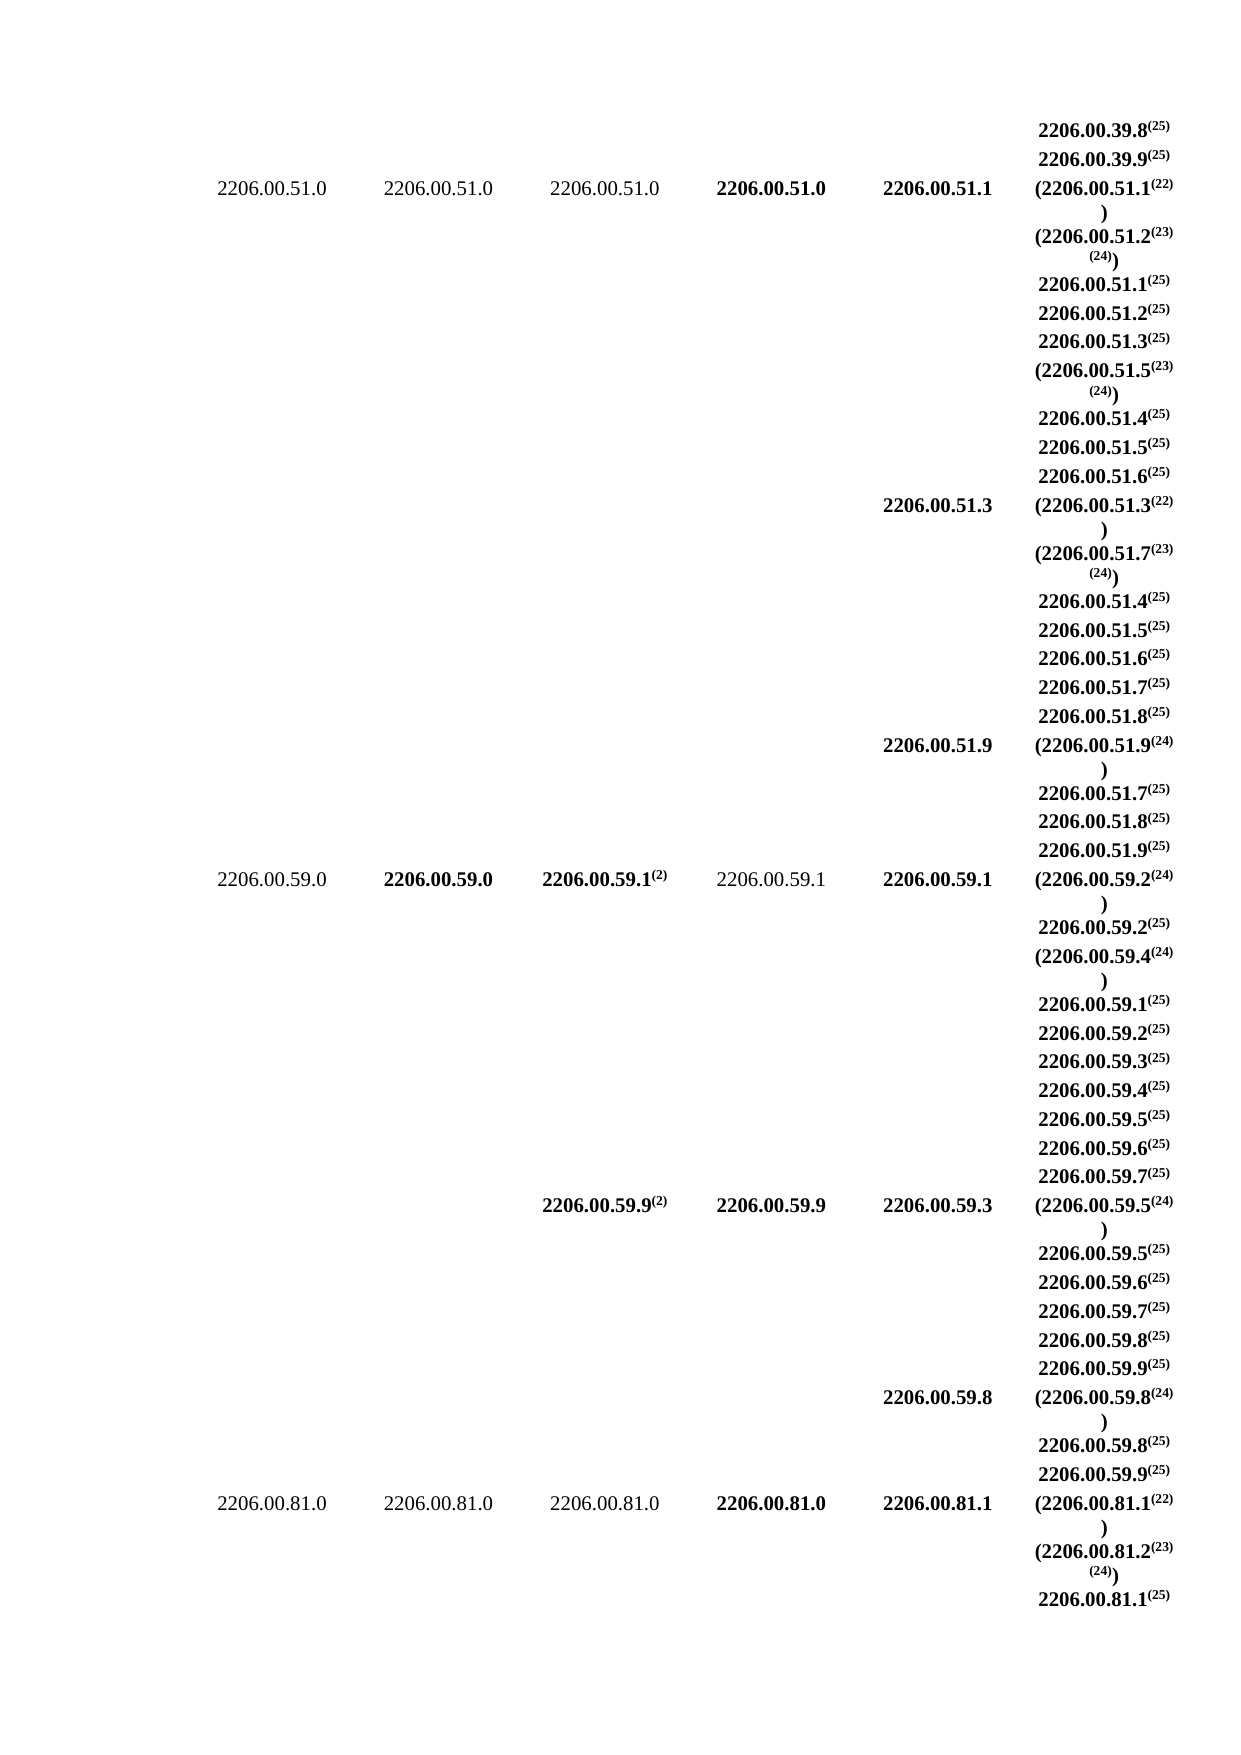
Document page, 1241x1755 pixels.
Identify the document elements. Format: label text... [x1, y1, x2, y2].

table_cell 2206.00.59.7(25) [1021, 1164, 1187, 1193]
table_cell [355, 1049, 521, 1078]
table_cell [854, 329, 1021, 358]
table_cell [521, 147, 688, 176]
table_cell [854, 704, 1021, 732]
table_cell [189, 1107, 355, 1136]
table_cell [521, 1241, 688, 1270]
table_cell 2206.00.59.9(2) [521, 1193, 688, 1241]
table_cell [521, 1136, 688, 1164]
table_cell [688, 118, 854, 147]
table_cell 2206.00.51.5(25) [1021, 435, 1187, 464]
table_cell (2206.00.59.2(24)) [1021, 867, 1187, 915]
table_cell 2206.00.81.0 [189, 1491, 355, 1539]
table_cell [189, 272, 355, 301]
table_cell [688, 493, 854, 541]
table_cell [521, 1021, 688, 1049]
table_cell [521, 493, 688, 541]
table_cell [355, 1385, 521, 1433]
table_cell 2206.00.59.1 [688, 867, 854, 915]
table_cell [521, 1356, 688, 1385]
table_cell [189, 944, 355, 992]
table_cell [688, 733, 854, 781]
table_cell [854, 915, 1021, 944]
table_cell [521, 1587, 688, 1616]
table_cell [1187, 1539, 1240, 1587]
table_cell [189, 838, 355, 867]
table_cell 2206.00.51.0 [688, 176, 854, 224]
table_cell [189, 493, 355, 541]
table_cell (2206.00.51.1(22)) [1021, 176, 1187, 224]
table_cell [355, 781, 521, 809]
table_cell [854, 1356, 1021, 1385]
table_cell [521, 992, 688, 1021]
table_cell 2206.00.51.2(25) [1021, 301, 1187, 329]
table_cell [355, 358, 521, 406]
table_cell [1187, 992, 1240, 1021]
table_cell [854, 1078, 1021, 1107]
table_cell [854, 781, 1021, 809]
table_cell (2206.00.51.5(23)(24)) [1021, 358, 1187, 406]
table_cell [854, 1021, 1021, 1049]
table_cell [189, 618, 355, 646]
table_cell [355, 224, 521, 272]
table_cell [688, 1587, 854, 1616]
table_cell [355, 1270, 521, 1299]
table_cell [521, 1270, 688, 1299]
table_cell [189, 301, 355, 329]
table_cell [189, 1241, 355, 1270]
table_cell [688, 435, 854, 464]
table_cell [1187, 1356, 1240, 1385]
table_cell [355, 1107, 521, 1136]
table_cell [355, 435, 521, 464]
table_cell 2206.00.59.0 [355, 867, 521, 915]
table_cell [521, 618, 688, 646]
table_cell [854, 589, 1021, 617]
table_cell [1187, 1136, 1240, 1164]
table_cell (2206.00.81.1(22)) [1021, 1491, 1187, 1539]
table_cell [521, 541, 688, 589]
table_cell [521, 1539, 688, 1587]
table_cell [688, 1433, 854, 1462]
table_cell [189, 1078, 355, 1107]
table_cell 2206.00.51.0 [189, 176, 355, 224]
table_cell [189, 1136, 355, 1164]
table_cell [189, 1164, 355, 1193]
table_cell [521, 589, 688, 617]
table_cell [189, 1299, 355, 1327]
table_cell [355, 1021, 521, 1049]
table_cell [854, 1328, 1021, 1356]
table_cell [688, 809, 854, 838]
table_cell [1187, 1049, 1240, 1078]
table_cell 2206.00.59.5(25) [1021, 1107, 1187, 1136]
table_cell [688, 704, 854, 732]
table_cell 2206.00.59.8(25) [1021, 1328, 1187, 1356]
table_cell [521, 272, 688, 301]
table_cell [521, 464, 688, 492]
table_cell [688, 618, 854, 646]
table_cell [688, 1299, 854, 1327]
table_cell [1187, 272, 1240, 301]
table_cell [854, 272, 1021, 301]
table_cell [355, 1299, 521, 1327]
table_cell 2206.00.51.4(25) [1021, 406, 1187, 435]
table_cell [854, 541, 1021, 589]
table_cell 2206.00.39.9(25) [1021, 147, 1187, 176]
table_cell [688, 646, 854, 675]
table_cell [355, 838, 521, 867]
table_cell 2206.00.51.3(25) [1021, 329, 1187, 358]
table_cell [688, 675, 854, 704]
table_cell [1187, 1241, 1240, 1270]
table_cell [854, 838, 1021, 867]
table_cell [688, 1385, 854, 1433]
table_cell 2206.00.81.1(25) [1021, 1587, 1187, 1616]
table_cell [854, 224, 1021, 272]
table_cell [521, 809, 688, 838]
table_cell [355, 809, 521, 838]
table_cell 2206.00.51.4(25) [1021, 589, 1187, 617]
table_cell [189, 589, 355, 617]
table_cell 2206.00.51.6(25) [1021, 464, 1187, 492]
table_cell [521, 329, 688, 358]
table_cell [355, 646, 521, 675]
table_cell [189, 1587, 355, 1616]
table_cell 2206.00.51.1 [854, 176, 1021, 224]
table_cell [854, 1587, 1021, 1616]
table_cell 2206.00.59.8 [854, 1385, 1021, 1433]
table_cell [521, 1385, 688, 1433]
table_cell [688, 1356, 854, 1385]
table_cell [189, 704, 355, 732]
table_cell 2206.00.59.1(25) [1021, 992, 1187, 1021]
table_cell [355, 493, 521, 541]
table_cell [521, 704, 688, 732]
table_cell [854, 1164, 1021, 1193]
table_cell [521, 224, 688, 272]
table_cell [1187, 224, 1240, 272]
table_cell [688, 1107, 854, 1136]
table_cell [1187, 118, 1240, 147]
table_cell [854, 1433, 1021, 1462]
table_cell [189, 1385, 355, 1433]
table_cell [521, 1107, 688, 1136]
table_cell [688, 329, 854, 358]
table_cell [688, 464, 854, 492]
table_cell [688, 358, 854, 406]
table_cell 2206.00.39.8(25) [1021, 118, 1187, 147]
table_cell [854, 1539, 1021, 1587]
table_cell 2206.00.59.7(25) [1021, 1299, 1187, 1327]
table_cell 2206.00.59.2(25) [1021, 1021, 1187, 1049]
table_cell [355, 1356, 521, 1385]
table_cell [521, 1299, 688, 1327]
table_cell [1187, 301, 1240, 329]
table_cell 2206.00.51.1(25) [1021, 272, 1187, 301]
table_cell [1187, 464, 1240, 492]
table_cell [521, 1049, 688, 1078]
table_cell 2206.00.59.9(25) [1021, 1356, 1187, 1385]
table_cell [1187, 1491, 1240, 1539]
table_cell [854, 992, 1021, 1021]
table_cell 2206.00.59.6(25) [1021, 1136, 1187, 1164]
table_cell [355, 1193, 521, 1241]
table_cell 2206.00.59.2(25) [1021, 915, 1187, 944]
table_cell [355, 675, 521, 704]
table_cell [189, 406, 355, 435]
table_cell [355, 1241, 521, 1270]
table_cell [1187, 147, 1240, 176]
table_cell 2206.00.59.9(25) [1021, 1462, 1187, 1491]
table_cell [521, 406, 688, 435]
table_cell 2206.00.51.9(25) [1021, 838, 1187, 867]
table_cell [1187, 1164, 1240, 1193]
table_cell [1187, 1193, 1240, 1241]
table_cell [854, 1107, 1021, 1136]
table_cell [1187, 1587, 1240, 1616]
table_cell [688, 1078, 854, 1107]
table_cell [189, 329, 355, 358]
table_cell [521, 1164, 688, 1193]
table_cell [854, 435, 1021, 464]
table_cell [355, 272, 521, 301]
table_cell [688, 1328, 854, 1356]
table_cell [355, 329, 521, 358]
table_cell [521, 1078, 688, 1107]
table_cell [688, 915, 854, 944]
table_cell [854, 618, 1021, 646]
table_cell [355, 1433, 521, 1462]
table_cell [355, 1539, 521, 1587]
table_cell [1187, 1270, 1240, 1299]
table_cell 2206.00.51.7(25) [1021, 675, 1187, 704]
table_cell [355, 301, 521, 329]
table_cell 2206.00.59.3 [854, 1193, 1021, 1241]
table_cell [189, 1049, 355, 1078]
table_cell [521, 1462, 688, 1491]
table_cell [189, 358, 355, 406]
table_cell [189, 464, 355, 492]
table_cell [688, 272, 854, 301]
table_cell [688, 301, 854, 329]
table_cell [189, 118, 355, 147]
table_cell [854, 301, 1021, 329]
table_cell 2206.00.81.0 [521, 1491, 688, 1539]
table_cell [854, 1136, 1021, 1164]
table_cell [688, 1164, 854, 1193]
table_cell [1187, 781, 1240, 809]
table_cell 2206.00.81.0 [688, 1491, 854, 1539]
table_cell [1187, 1299, 1240, 1327]
table_cell [854, 1241, 1021, 1270]
table_cell [854, 406, 1021, 435]
table_cell [1187, 493, 1240, 541]
table_cell 2206.00.59.9 [688, 1193, 854, 1241]
table_cell [355, 589, 521, 617]
table_cell [688, 838, 854, 867]
table_cell [688, 589, 854, 617]
table_cell 2206.00.59.5(25) [1021, 1241, 1187, 1270]
table_cell [854, 358, 1021, 406]
table_cell 2206.00.59.3(25) [1021, 1049, 1187, 1078]
table_cell [854, 147, 1021, 176]
table_cell [1187, 646, 1240, 675]
table_cell [854, 1299, 1021, 1327]
table_cell [189, 1328, 355, 1356]
table_cell [355, 1136, 521, 1164]
table_cell [1187, 329, 1240, 358]
table_cell [355, 1164, 521, 1193]
table_cell 2206.00.51.8(25) [1021, 704, 1187, 732]
table_cell 2206.00.51.9 [854, 733, 1021, 781]
table_cell [1187, 1433, 1240, 1462]
table_cell 2206.00.81.0 [355, 1491, 521, 1539]
table_cell [1187, 176, 1240, 224]
table_cell [355, 1078, 521, 1107]
table_cell 2206.00.59.1 [854, 867, 1021, 915]
table_cell 2206.00.51.0 [355, 176, 521, 224]
table_cell 2206.00.51.6(25) [1021, 646, 1187, 675]
table_cell [1187, 704, 1240, 732]
table_cell [521, 435, 688, 464]
table_cell [355, 733, 521, 781]
table_cell [189, 675, 355, 704]
table_cell [189, 1356, 355, 1385]
table_cell [355, 1587, 521, 1616]
table_cell [1187, 1107, 1240, 1136]
table_cell [1187, 618, 1240, 646]
table_cell [1187, 1021, 1240, 1049]
table_cell [521, 915, 688, 944]
table_cell [854, 944, 1021, 992]
table_cell 2206.00.51.5(25) [1021, 618, 1187, 646]
table_cell [355, 1328, 521, 1356]
table_cell 2206.00.51.0 [521, 176, 688, 224]
table_cell [1187, 358, 1240, 406]
table_cell [189, 733, 355, 781]
table_cell [854, 1462, 1021, 1491]
table_cell [1187, 1328, 1240, 1356]
table_cell [189, 147, 355, 176]
table_cell [1187, 406, 1240, 435]
table_cell [688, 541, 854, 589]
table_cell [521, 675, 688, 704]
table_cell [688, 406, 854, 435]
table_cell (2206.00.59.5(24)) [1021, 1193, 1187, 1241]
table_cell [1187, 733, 1240, 781]
table_cell (2206.00.51.3(22)) [1021, 493, 1187, 541]
table_cell [688, 1462, 854, 1491]
table_cell [521, 358, 688, 406]
table_cell 2206.00.59.6(25) [1021, 1270, 1187, 1299]
table_cell (2206.00.59.8(24)) [1021, 1385, 1187, 1433]
table_cell [854, 646, 1021, 675]
table_cell [1187, 809, 1240, 838]
table_cell (2206.00.81.2(23)(24)) [1021, 1539, 1187, 1587]
table_cell [189, 781, 355, 809]
table_cell [355, 464, 521, 492]
table_cell [688, 1136, 854, 1164]
table_cell [355, 704, 521, 732]
table_cell 2206.00.59.4(25) [1021, 1078, 1187, 1107]
table_cell [355, 118, 521, 147]
table_cell [189, 435, 355, 464]
table_cell [521, 733, 688, 781]
table_cell [521, 838, 688, 867]
table_cell [189, 992, 355, 1021]
table_cell [189, 1433, 355, 1462]
table_cell [854, 1049, 1021, 1078]
table_cell [355, 406, 521, 435]
table_cell [688, 944, 854, 992]
table_cell [189, 1462, 355, 1491]
table_cell [854, 675, 1021, 704]
table_cell (2206.00.59.4(24)) [1021, 944, 1187, 992]
table_cell (2206.00.51.7(23)(24)) [1021, 541, 1187, 589]
table_cell 2206.00.59.0 [189, 867, 355, 915]
table_cell [688, 1021, 854, 1049]
table_cell [1187, 675, 1240, 704]
table_cell [521, 118, 688, 147]
table_cell 2206.00.59.8(25) [1021, 1433, 1187, 1462]
table_cell [521, 781, 688, 809]
table_cell [854, 464, 1021, 492]
table_cell [688, 147, 854, 176]
table_cell [189, 809, 355, 838]
table_cell [355, 618, 521, 646]
table_cell [1187, 944, 1240, 992]
table_cell [688, 1270, 854, 1299]
table_cell [189, 541, 355, 589]
table_cell [521, 301, 688, 329]
table_cell [355, 915, 521, 944]
table_cell [189, 1193, 355, 1241]
table_cell (2206.00.51.9(24)) [1021, 733, 1187, 781]
table_cell [521, 646, 688, 675]
table_cell [189, 224, 355, 272]
table_cell [688, 1539, 854, 1587]
table_cell [854, 1270, 1021, 1299]
table_cell [688, 224, 854, 272]
table_cell [189, 1270, 355, 1299]
table_cell [1187, 838, 1240, 867]
table_cell [355, 541, 521, 589]
table_cell [854, 809, 1021, 838]
table_cell [189, 1021, 355, 1049]
table_cell [854, 118, 1021, 147]
table_cell [355, 1462, 521, 1491]
table_cell [688, 1241, 854, 1270]
table_cell [521, 944, 688, 992]
table_cell [521, 1328, 688, 1356]
table_cell 2206.00.51.7(25) [1021, 781, 1187, 809]
table_cell [355, 147, 521, 176]
table_cell [189, 646, 355, 675]
table_cell [688, 992, 854, 1021]
table_cell [1187, 1078, 1240, 1107]
table_cell [1187, 1462, 1240, 1491]
table_cell 2206.00.51.3 [854, 493, 1021, 541]
table_cell [521, 1433, 688, 1462]
table_cell 2206.00.81.1 [854, 1491, 1021, 1539]
table_cell [1187, 435, 1240, 464]
table_cell [688, 1049, 854, 1078]
table_cell [355, 992, 521, 1021]
table_cell 2206.00.51.8(25) [1021, 809, 1187, 838]
table_cell [1187, 541, 1240, 589]
table_cell [189, 915, 355, 944]
table_cell [1187, 867, 1240, 915]
table_cell [355, 944, 521, 992]
table_cell [1187, 915, 1240, 944]
table_cell 2206.00.59.1(2) [521, 867, 688, 915]
table_cell [688, 781, 854, 809]
table_cell [1187, 589, 1240, 617]
table_cell [189, 1539, 355, 1587]
table_cell [1187, 1385, 1240, 1433]
table_cell (2206.00.51.2(23)(24)) [1021, 224, 1187, 272]
